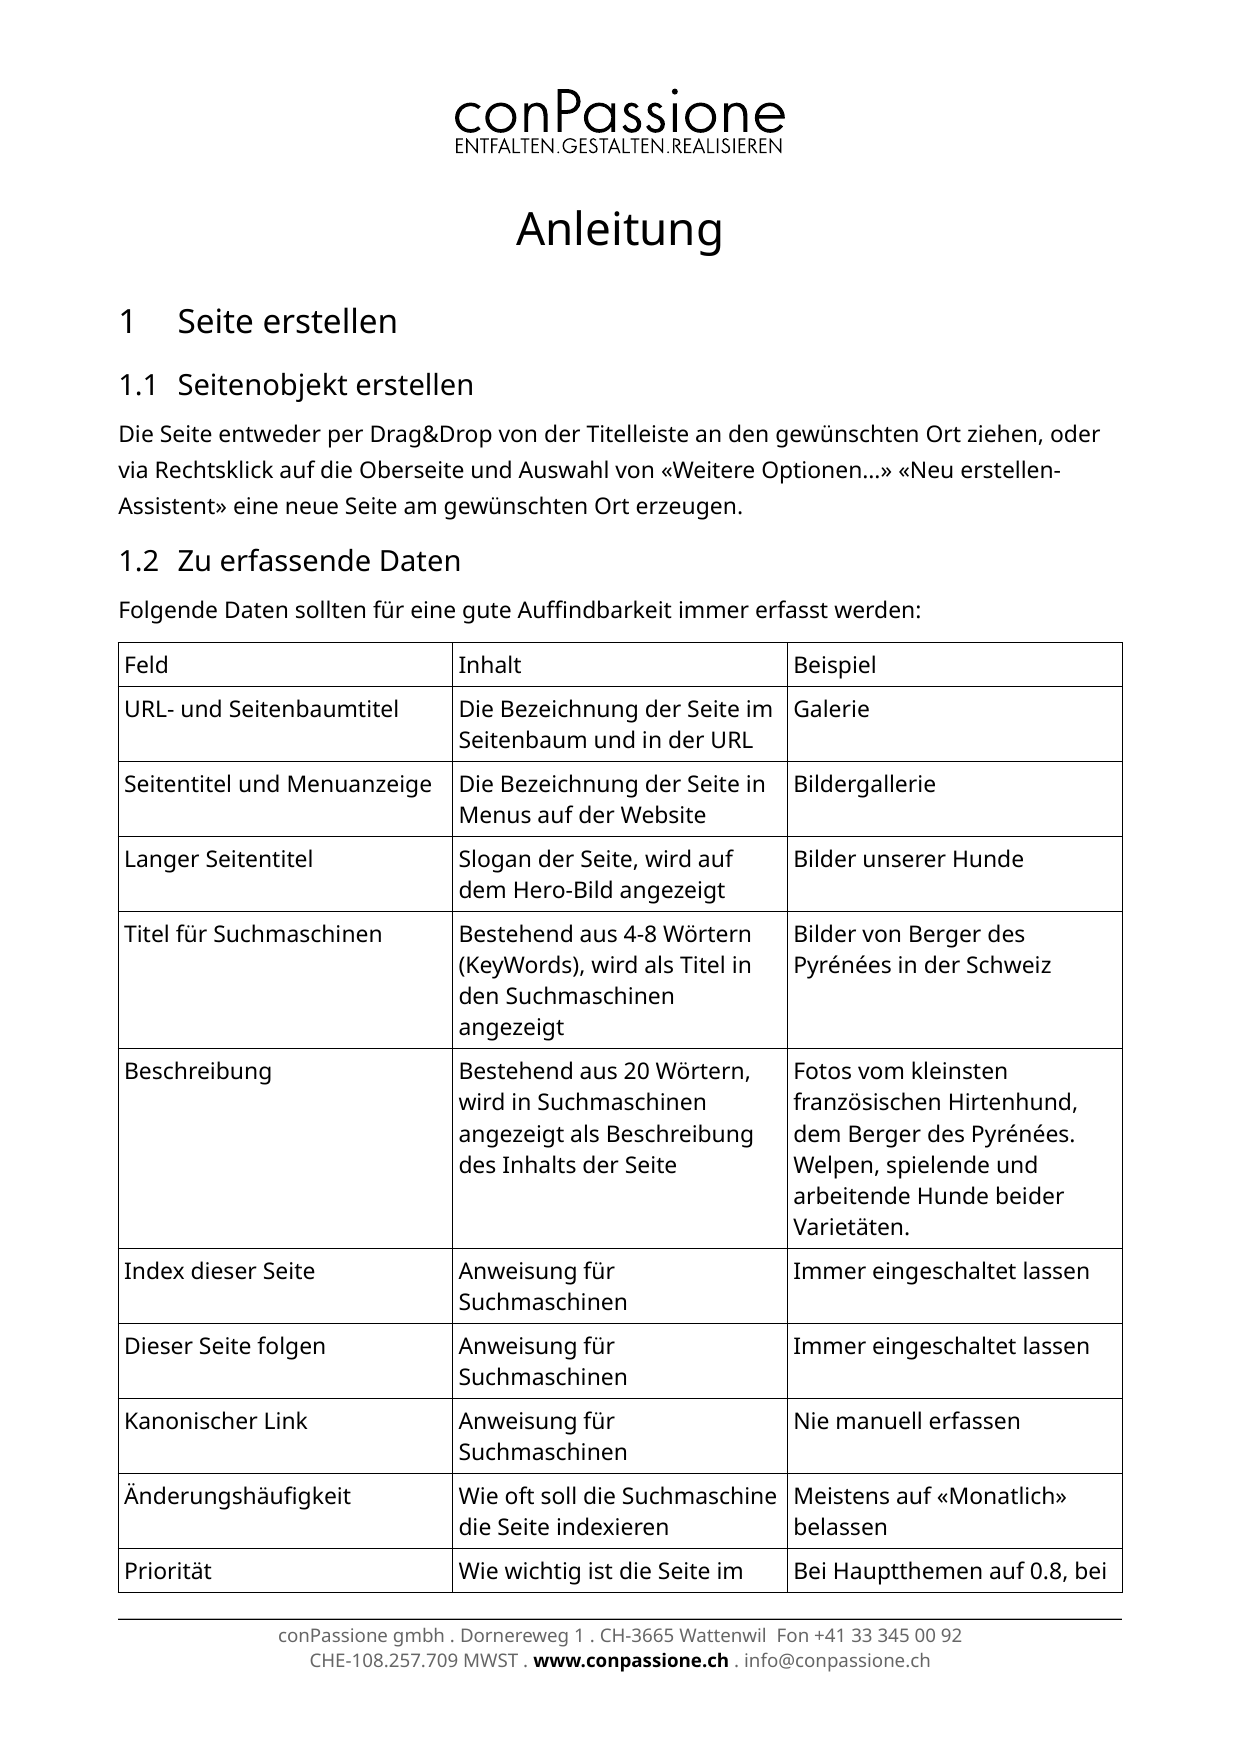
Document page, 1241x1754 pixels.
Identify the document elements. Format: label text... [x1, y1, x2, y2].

table_cell Langer Seitentitel [119, 837, 452, 911]
table_cell Anweisung für Suchmaschinen [453, 1249, 787, 1323]
table_cell Bei Hauptthemen auf 0.8, bei [788, 1549, 1122, 1592]
table_cell Änderungshäufigkeit [119, 1474, 452, 1548]
table_cell Bildergallerie [788, 762, 1122, 836]
table_cell Index dieser Seite [119, 1249, 452, 1323]
table_cell Kanonischer Link [119, 1399, 452, 1473]
table_cell Wie wichtig ist die Seite im [453, 1549, 787, 1592]
table_cell Titel für Suchmaschinen [119, 912, 452, 1048]
table_cell Fotos vom kleinsten französischen Hirtenhund, dem Berger des Pyrénées. Welpen, spielende und arbeitende Hunde beider Varietäten. [788, 1049, 1122, 1248]
table_cell Meistens auf «Monatlich» belassen [788, 1474, 1122, 1548]
table_cell Anweisung für Suchmaschinen [453, 1399, 787, 1473]
table_cell Priorität [119, 1549, 452, 1592]
table_cell Beschreibung [119, 1049, 452, 1248]
table_cell Immer eingeschaltet lassen [788, 1249, 1122, 1323]
text Folgende Daten sollten für eine gute Auffindbarkeit immer erfasst werden: [118, 594, 1122, 625]
table_cell Bilder unserer Hunde [788, 837, 1122, 911]
subtitle Seitenobjekt erstellen [118, 364, 1122, 404]
title Anleitung [118, 196, 1122, 259]
table_cell URL- und Seitenbaumtitel [119, 687, 452, 761]
table_cell Die Bezeichnung der Seite im Seitenbaum und in der URL [453, 687, 787, 761]
table_cell Wie oft soll die Suchmaschine die Seite indexieren [453, 1474, 787, 1548]
table_header Beispiel [788, 643, 1122, 686]
table_cell Anweisung für Suchmaschinen [453, 1324, 787, 1398]
text Die Seite entweder per Drag&Drop von der Titelleiste an den gewünschten Ort ziehen, oder via Rechtsklick auf die Oberseite und Auswahl von «Weitere Optionen…» «Neu erstellen-Assistent» eine neue Seite am gewünschten Ort erzeugen. [118, 418, 1122, 521]
table_cell Bestehend aus 4-8 Wörtern (KeyWords), wird als Titel in den Suchmaschinen angezeigt [453, 912, 787, 1048]
table_cell Dieser Seite folgen [119, 1324, 452, 1398]
table_cell Galerie [788, 687, 1122, 761]
table_header Feld [119, 643, 452, 686]
table_cell Immer eingeschaltet lassen [788, 1324, 1122, 1398]
subtitle Zu erfassende Daten [118, 540, 1122, 580]
table_header Inhalt [453, 643, 787, 686]
table_cell Bestehend aus 20 Wörtern, wird in Suchmaschinen angezeigt als Beschreibung des Inhalts der Seite [453, 1049, 787, 1248]
table_cell Seitentitel und Menuanzeige [119, 762, 452, 836]
table_cell Die Bezeichnung der Seite in Menus auf der Website [453, 762, 787, 836]
table_cell Slogan der Seite, wird auf dem Hero-Bild angezeigt [453, 837, 787, 911]
table_cell Nie manuell erfassen [788, 1399, 1122, 1473]
table_cell Bilder von Berger des Pyrénées in der Schweiz [788, 912, 1122, 1048]
subtitle Seite erstellen [118, 297, 1122, 343]
